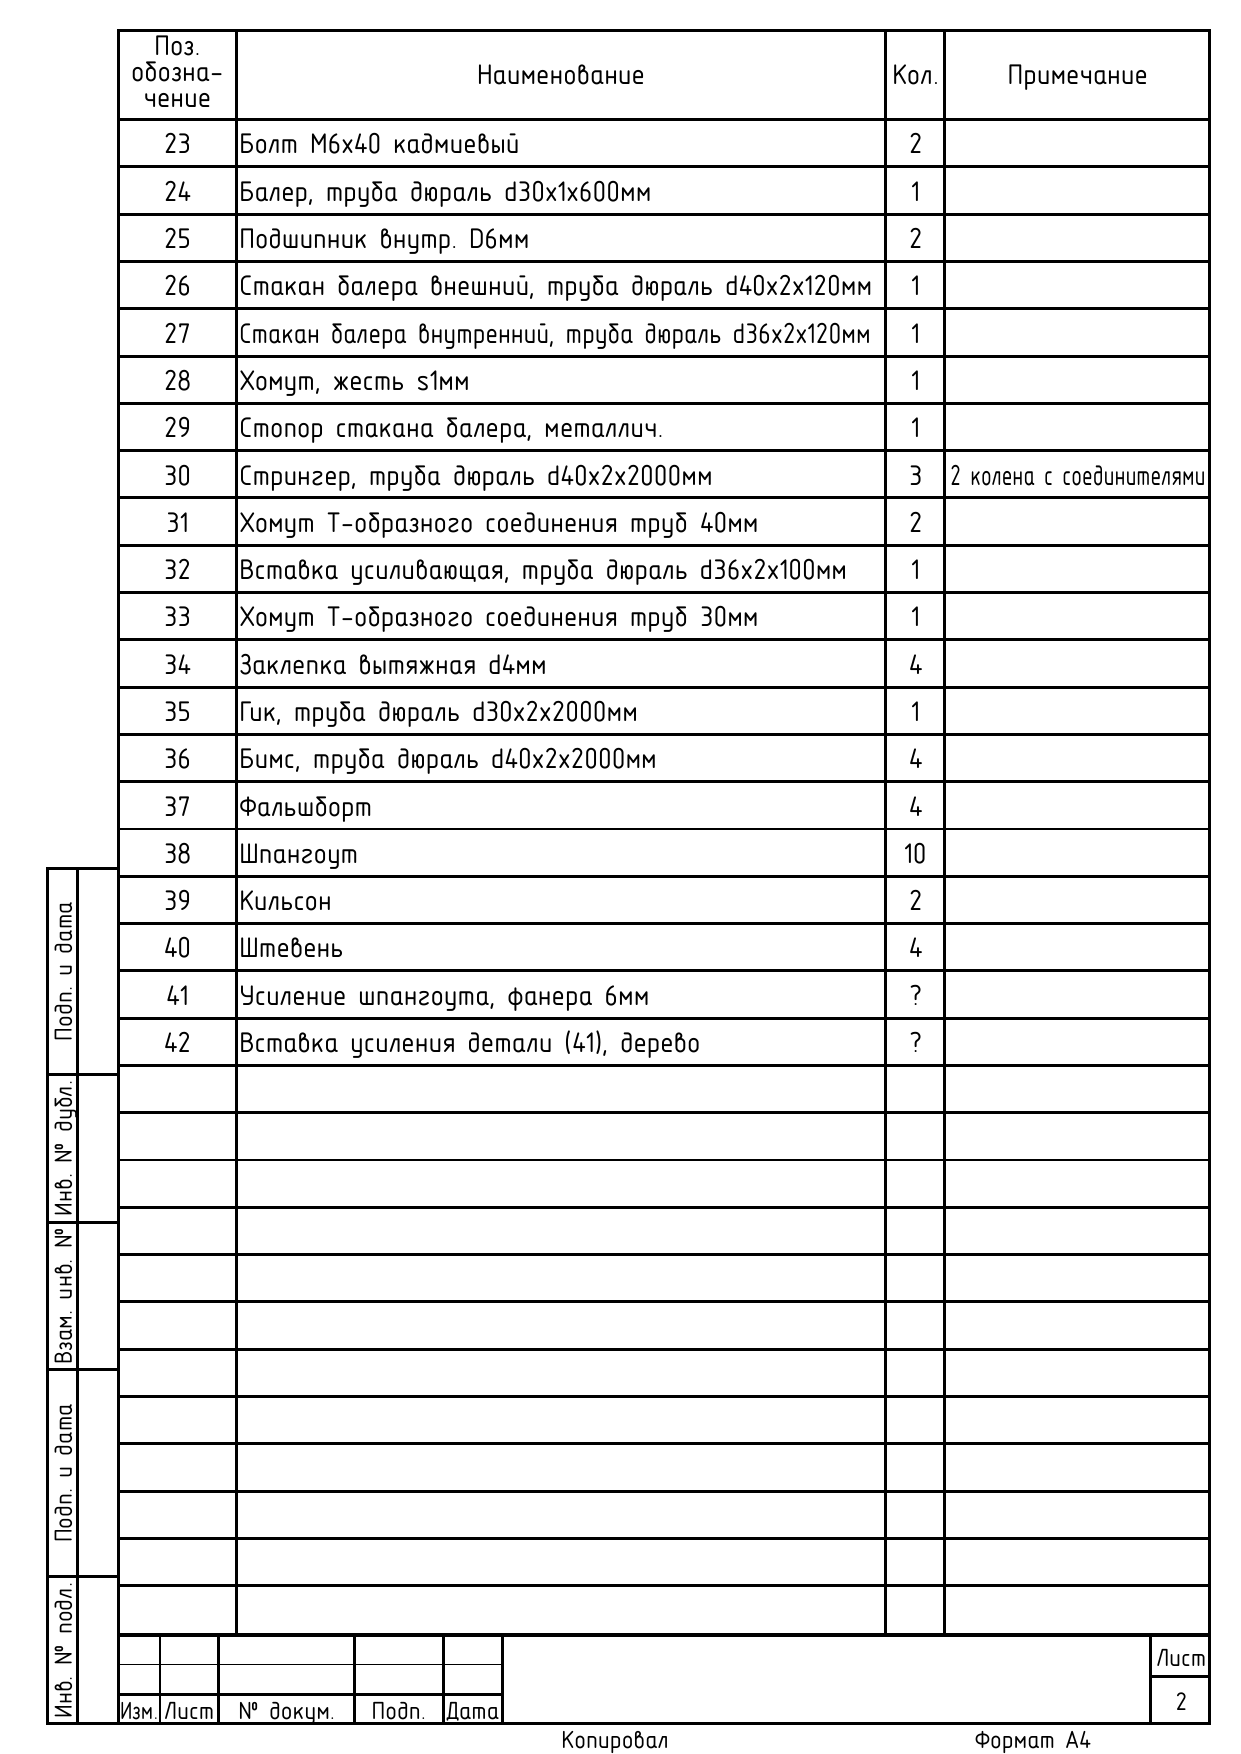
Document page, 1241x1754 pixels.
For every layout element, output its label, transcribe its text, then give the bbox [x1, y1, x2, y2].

table_cell ? [887, 1020, 943, 1064]
table_cell 36 [118, 736, 235, 780]
table_cell 27 [118, 310, 235, 354]
table_cell [119, 1351, 235, 1395]
table_cell [946, 310, 1211, 354]
table_cell 40 [119, 925, 235, 969]
table_cell [946, 1351, 1211, 1395]
table_cell 30 [118, 452, 235, 496]
table_cell Вставка усиления детали (41), дерево [238, 1020, 884, 1064]
table_cell Болт М6x40 кадмиевый [238, 121, 884, 165]
table_cell 1 [887, 689, 943, 733]
table_cell [946, 1398, 1211, 1442]
table_cell [946, 121, 1211, 165]
table_cell [946, 830, 1211, 875]
table_cell [238, 1540, 884, 1584]
table_cell Фальшборт [238, 783, 884, 827]
table_cell [119, 1114, 235, 1158]
table_cell [946, 405, 1211, 449]
table_cell [946, 783, 1211, 827]
table_cell [119, 1398, 235, 1442]
table_cell [238, 1445, 884, 1489]
table_cell 29 [118, 405, 235, 449]
table_cell 31 [118, 499, 235, 544]
table_cell Шпангоут [238, 830, 884, 875]
table_cell [119, 1540, 235, 1584]
table_cell [946, 499, 1211, 544]
table_header Примечание [946, 30, 1211, 118]
table_cell 1 [887, 358, 943, 402]
table_cell [887, 1114, 943, 1158]
table_cell [887, 1398, 943, 1442]
table_cell [946, 1020, 1211, 1064]
table_cell 26 [118, 263, 235, 307]
table_cell Вставка усиливающая, труба дюраль d36x2x100мм [238, 547, 884, 591]
table_cell 1 [887, 405, 943, 449]
table_cell Штевень [238, 925, 884, 969]
table_cell Хомут, жесть s1мм [238, 358, 884, 402]
table_cell Хомут Т-образного соединения труб 30мм [238, 594, 884, 638]
table_cell ? [887, 972, 943, 1017]
table_cell [119, 1067, 235, 1111]
table_cell 28 [118, 358, 235, 402]
table_cell [887, 1540, 943, 1584]
table_cell [946, 594, 1211, 638]
table_cell [946, 1114, 1211, 1158]
table_cell 3 [887, 452, 943, 496]
table_cell [887, 1209, 943, 1253]
table_cell Бимс, труба дюраль d40x2x2000мм [238, 736, 884, 780]
table_header Кол. [887, 30, 943, 118]
table_cell 32 [118, 547, 235, 591]
table_cell [887, 1351, 943, 1395]
table_cell [119, 1493, 235, 1537]
table_cell Гик, труба дюраль d30x2x2000мм [238, 689, 884, 733]
table_cell [946, 547, 1211, 591]
table_cell [119, 1209, 235, 1253]
table_cell 33 [118, 594, 235, 638]
table_cell 1 [887, 310, 943, 354]
table_cell Стрингер, труба дюраль d40x2x2000мм [238, 452, 884, 496]
table_cell [238, 1256, 884, 1300]
table_cell [119, 1587, 235, 1633]
table_header Наименование [238, 30, 884, 118]
table_cell [946, 736, 1211, 780]
table_cell Кильсон [238, 878, 884, 922]
table_cell Стакан балера внутренний, труба дюраль d36x2x120мм [238, 310, 884, 354]
table_cell [887, 1303, 943, 1348]
table_cell 41 [119, 972, 235, 1017]
table_cell [946, 689, 1211, 733]
table_cell 10 [887, 830, 943, 875]
table_cell [887, 1067, 943, 1111]
table_cell [238, 1067, 884, 1111]
table_header Поз. обозна- чение [118, 30, 235, 118]
table_cell [946, 1256, 1211, 1300]
table_cell 25 [118, 216, 235, 260]
table_cell 35 [118, 689, 235, 733]
table_cell [946, 1067, 1211, 1111]
table_cell [946, 358, 1211, 402]
table_cell 4 [887, 783, 943, 827]
table_cell 39 [119, 878, 235, 922]
table_cell [887, 1161, 943, 1206]
table_cell Балер, труба дюраль d30x1x600мм [238, 168, 884, 213]
table_cell [946, 1540, 1211, 1584]
table_cell [238, 1493, 884, 1537]
table_cell [946, 216, 1211, 260]
table_cell Стопор стакана балера, металлич. [238, 405, 884, 449]
table_cell [238, 1114, 884, 1158]
table_cell 2 [887, 878, 943, 922]
table_cell [238, 1303, 884, 1348]
table_cell 42 [119, 1020, 235, 1064]
table_cell 1 [887, 263, 943, 307]
table_cell [119, 1256, 235, 1300]
table_cell 37 [118, 783, 235, 827]
table_cell 4 [887, 925, 943, 969]
table_cell 24 [118, 168, 235, 213]
table_cell [946, 263, 1211, 307]
table_cell 1 [887, 547, 943, 591]
table_cell 4 [887, 641, 943, 686]
table_cell [946, 925, 1211, 969]
table_cell [946, 972, 1211, 1017]
table_cell [946, 1303, 1211, 1348]
table_cell 1 [887, 168, 943, 213]
table_cell [887, 1256, 943, 1300]
table_cell [946, 1161, 1211, 1206]
table_cell 4 [887, 736, 943, 780]
table_cell 2 колена с соединителями [946, 452, 1211, 496]
table_cell [946, 168, 1211, 213]
table_cell 2 [887, 499, 943, 544]
table_cell [887, 1587, 943, 1633]
table_cell [887, 1445, 943, 1489]
table_cell [119, 1303, 235, 1348]
table_cell Стакан балера внешний, труба дюраль d40x2x120мм [238, 263, 884, 307]
table_cell [238, 1587, 884, 1633]
table_cell [119, 1445, 235, 1489]
table_cell Хомут Т-образного соединения труб 40мм [238, 499, 884, 544]
table_cell 38 [118, 830, 235, 875]
table_cell [946, 1493, 1211, 1537]
table_cell [946, 641, 1211, 686]
table_cell 2 [887, 216, 943, 260]
table_cell Заклепка вытяжная d4мм [238, 641, 884, 686]
table_cell [887, 1493, 943, 1537]
table_cell 23 [118, 121, 235, 165]
table_cell Подшипник внутр. D6мм [238, 216, 884, 260]
table_cell [119, 1161, 235, 1206]
table_cell 2 [887, 121, 943, 165]
table_cell [946, 878, 1211, 922]
table_cell [238, 1209, 884, 1253]
table_cell Усиление шпангоута, фанера 6мм [238, 972, 884, 1017]
table_cell 34 [118, 641, 235, 686]
table_cell [946, 1209, 1211, 1253]
table_cell [238, 1161, 884, 1206]
table_cell [946, 1587, 1211, 1633]
table_cell 1 [887, 594, 943, 638]
table_cell [238, 1398, 884, 1442]
table_cell [238, 1351, 884, 1395]
table_cell [946, 1445, 1211, 1489]
